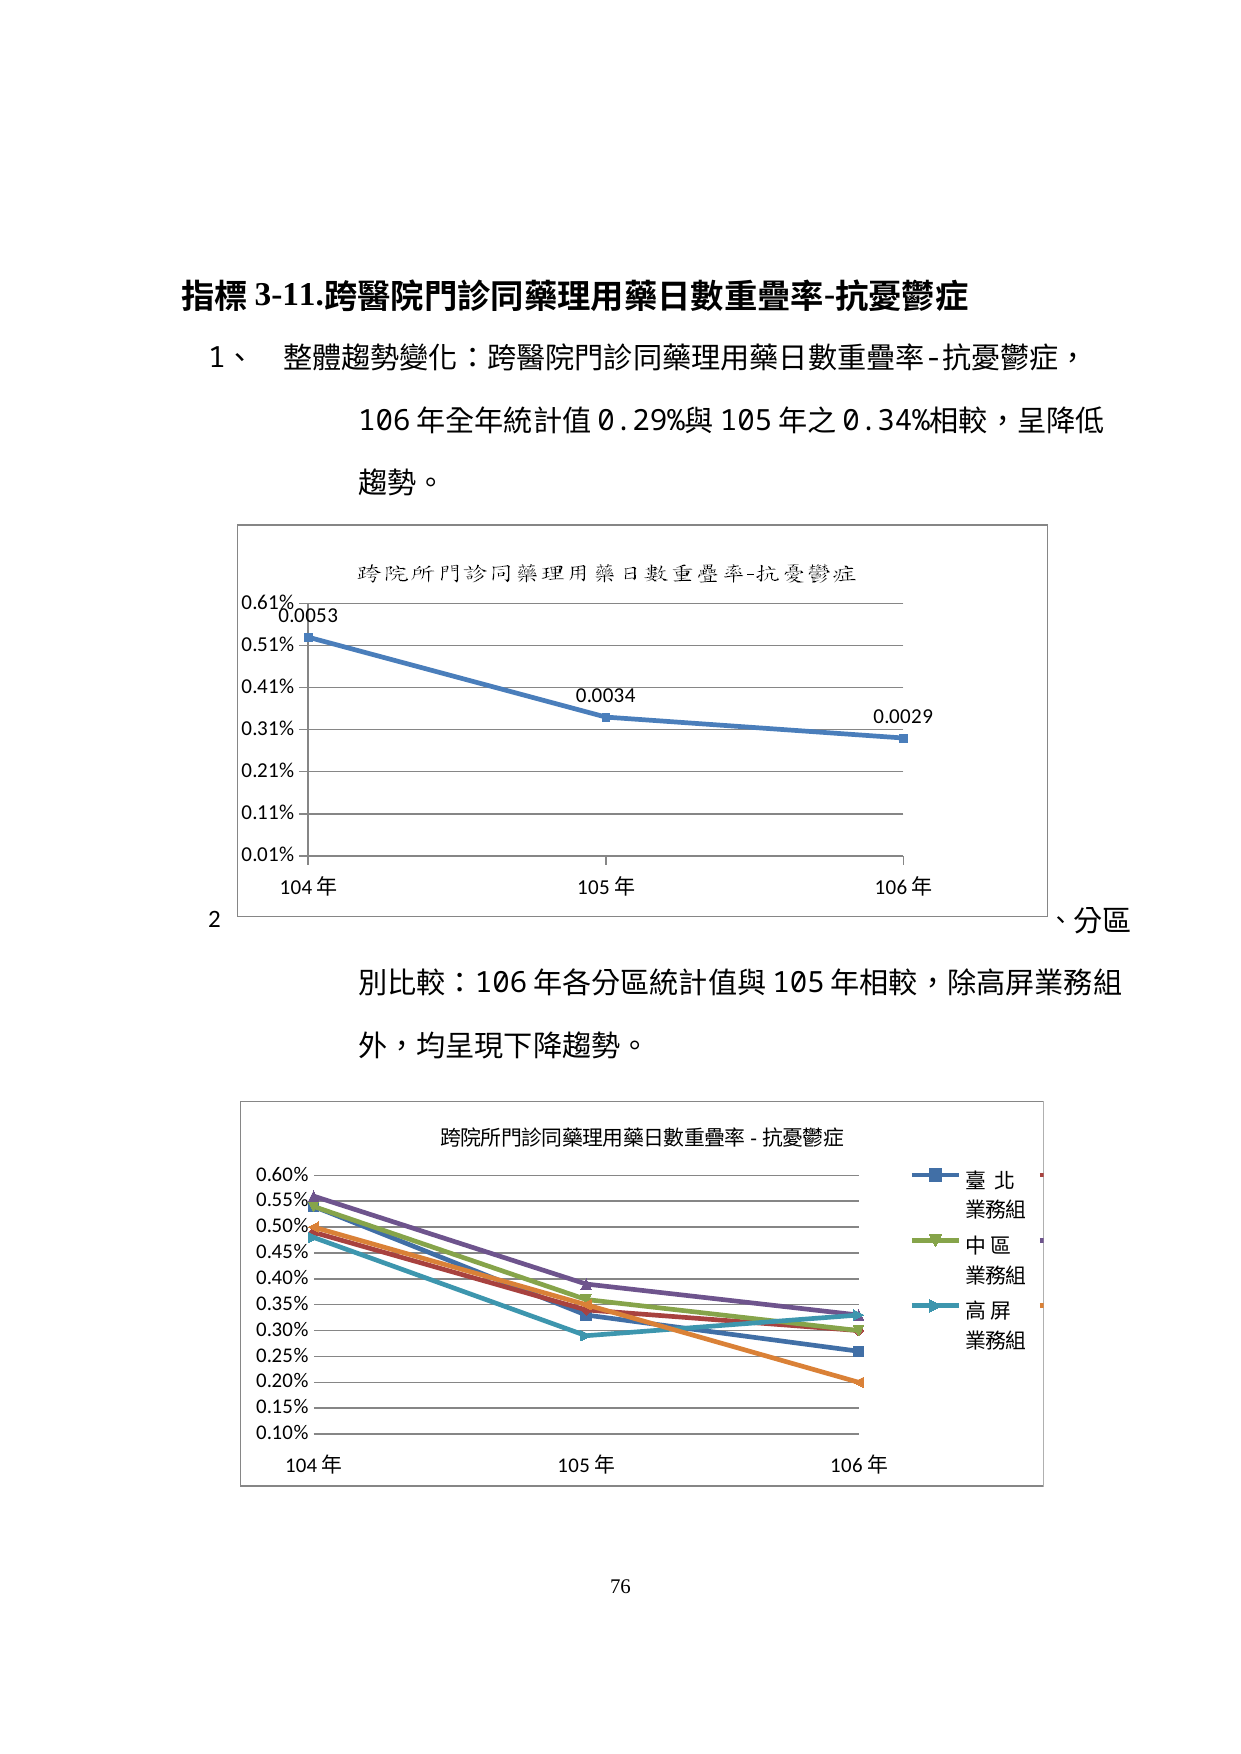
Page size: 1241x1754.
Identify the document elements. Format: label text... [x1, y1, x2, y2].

subtitle 指標3-11.跨醫院門診同藥理用藥日數重疊率-抗憂鬱症 [173, 252, 1059, 314]
list 分區別比較：106年各分區統計值與105年相較，除高屏業務組外，均呈現下降趨勢。 [208, 877, 1132, 1064]
list 整體趨勢變化：跨醫院門診同藥理用藥日數重疊率-抗憂鬱症，106年全年統計值0.29%與105年之0.34%相較，呈降低趨勢。 [208, 314, 1132, 502]
